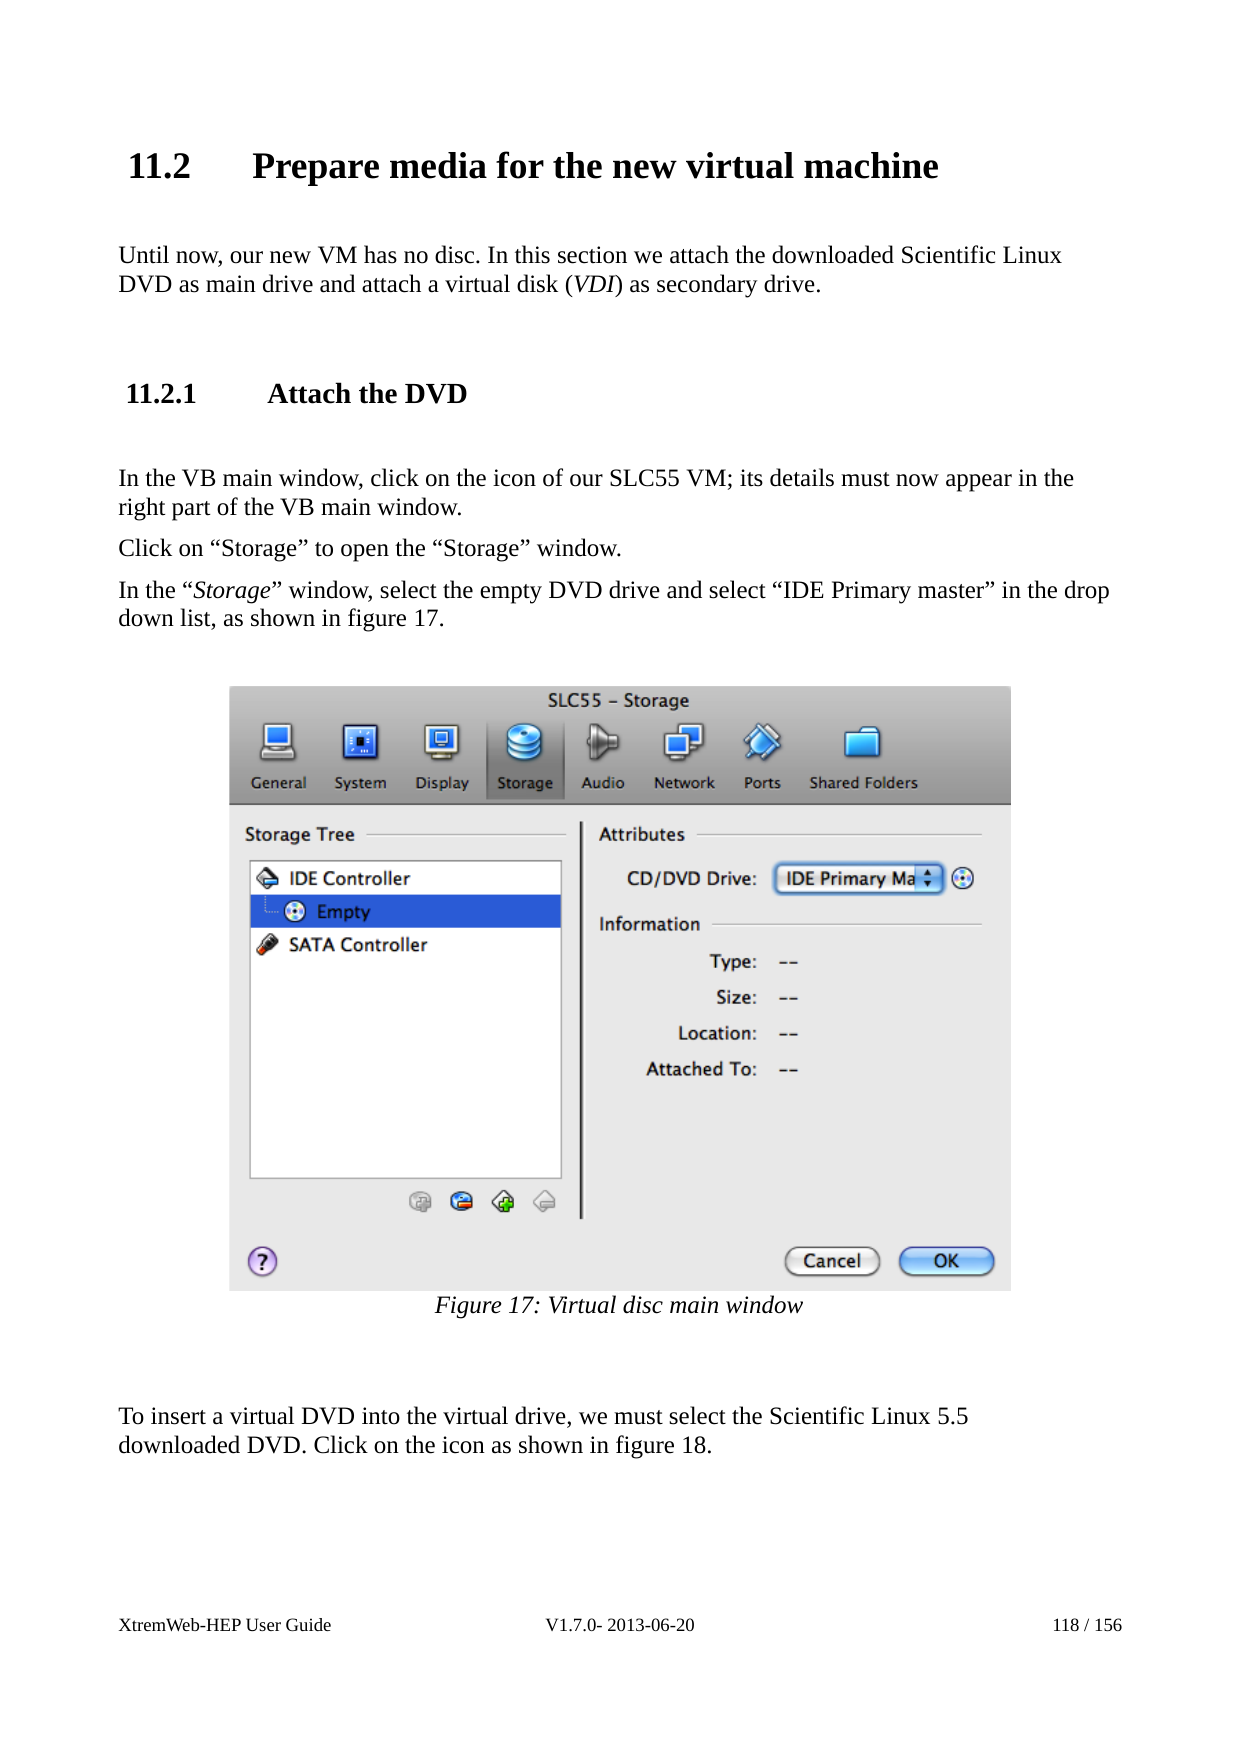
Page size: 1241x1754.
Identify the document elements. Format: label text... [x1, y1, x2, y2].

text In the “Storage” window, select the empty DVD drive and select “IDE Primary master” in the drop down list, as shown in figure 17. [118, 575, 1122, 632]
text To insert a virtual DVD into the virtual drive, we must select the Scientific Linux 5.5 downloaded DVD. Click on the icon as shown in figure 18. [118, 1401, 1122, 1459]
picture [229, 686, 1011, 1291]
subtitle Attach the DVD [118, 376, 1122, 410]
text Figure 17: Virtual disc main window [229, 1291, 1011, 1319]
text Until now, our new VM has no disc. In this section we attach the downloaded Scientific Linux DVD as main drive and attach a virtual disk (VDI) as secondary drive. [118, 240, 1122, 297]
subtitle Prepare media for the new virtual machine [118, 143, 1122, 186]
text Click on “Storage” to open the “Storage” window. [118, 533, 1122, 562]
text In the VB main window, click on the icon of our SLC55 VM; its details must now appear in the right part of the VB main window. [118, 463, 1122, 521]
